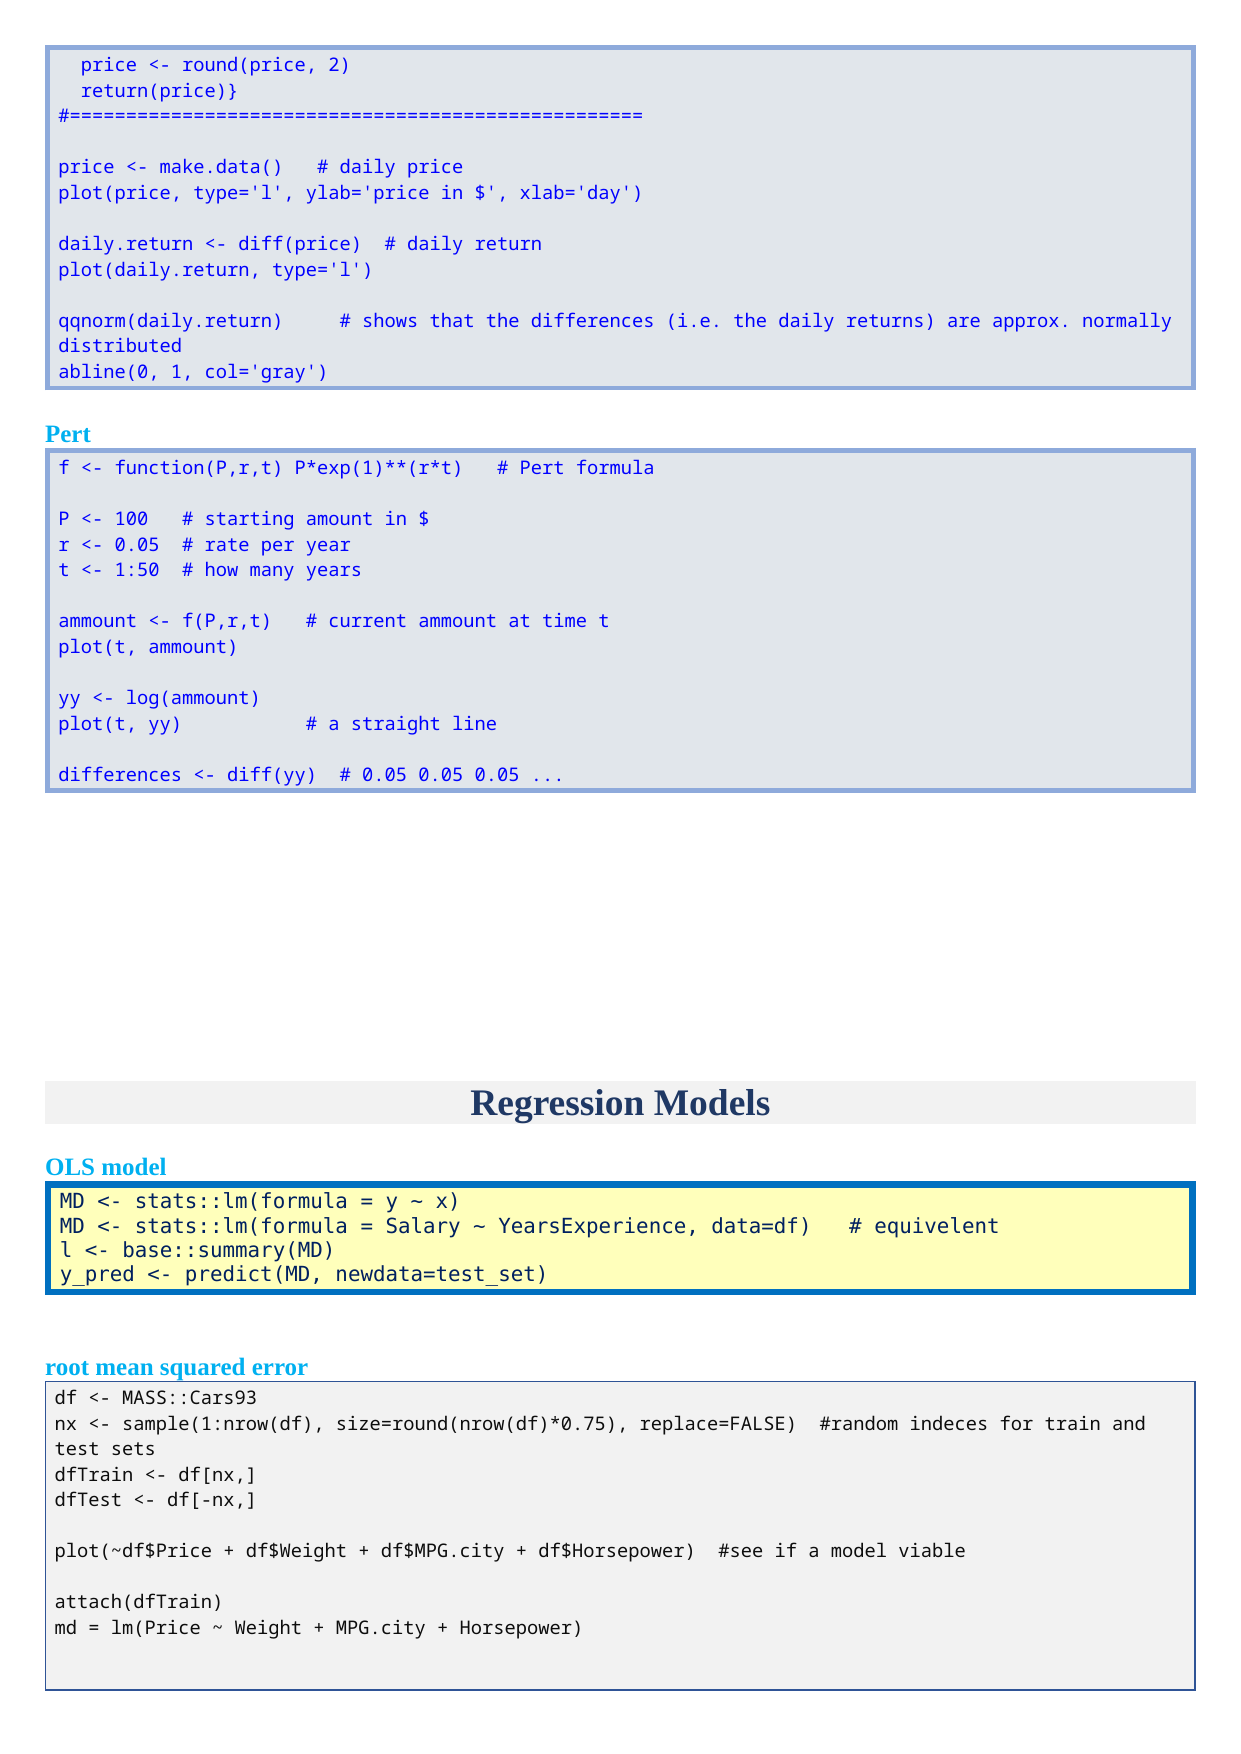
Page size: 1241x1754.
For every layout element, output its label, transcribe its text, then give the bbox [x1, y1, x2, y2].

text yy <- log(ammount) [50, 677, 1191, 703]
text qqnorm(daily.return) # shows that the differences (i.e. the daily returns) are approx. normally distributed [50, 300, 1191, 351]
text l <- base::summary(MD) [51, 1230, 1189, 1254]
text t <- 1:50 # how many years [50, 550, 1191, 575]
text return(price)} [50, 71, 1191, 96]
text md = lm(Price ~ Weight + MPG.city + Horsepower) [46, 1611, 1194, 1636]
text plot(t, yy) # a straight line [50, 703, 1191, 728]
subtitle Regression Models [45, 1081, 1196, 1124]
text plot(price, type='l', ylab='price in $', xlab='day') [50, 173, 1191, 198]
text attach(dfTrain) [46, 1585, 1194, 1611]
text abline(0, 1, col='gray') [50, 351, 1191, 386]
text differences <- diff(yy) # 0.05 0.05 0.05 ... [50, 754, 1191, 788]
text #=================================================== [50, 96, 1191, 122]
text nx <- sample(1:nrow(df), size=round(nrow(df)*0.75), replace=FALSE) #random indeces for train and test sets [46, 1407, 1194, 1458]
text dfTest <- df[-nx,] [46, 1483, 1194, 1509]
text P <- 100 # starting amount in $ [50, 499, 1191, 524]
text plot(~df$Price + df$Weight + df$MPG.city + df$Horsepower) #see if a model viable [46, 1534, 1194, 1560]
text dfTrain <- df[nx,] [46, 1458, 1194, 1483]
text price <- make.data() # daily price [50, 147, 1191, 173]
title OLS model [45, 1152, 1196, 1181]
text MD <- stats::lm(formula = y ~ x) [51, 1188, 1189, 1206]
text daily.return <- diff(price) # daily return [50, 224, 1191, 249]
text price <- round(price, 2) [50, 50, 1191, 71]
text ammount <- f(P,r,t) # current ammount at time t [50, 601, 1191, 626]
text plot(daily.return, type='l') [50, 249, 1191, 275]
text y_pred <- predict(MD, newdata=test_set) [51, 1254, 1189, 1289]
text f <- function(P,r,t) P*exp(1)**(r*t) # Pert formula [50, 453, 1191, 473]
title root mean squared error [45, 1352, 1196, 1381]
text df <- MASS::Cars93 [46, 1382, 1194, 1407]
text plot(t, ammount) [50, 626, 1191, 652]
text MD <- stats::lm(formula = Salary ~ YearsExperience, data=df) # equivelent [51, 1206, 1189, 1230]
title Pert [45, 419, 1196, 448]
text r <- 0.05 # rate per year [50, 524, 1191, 550]
